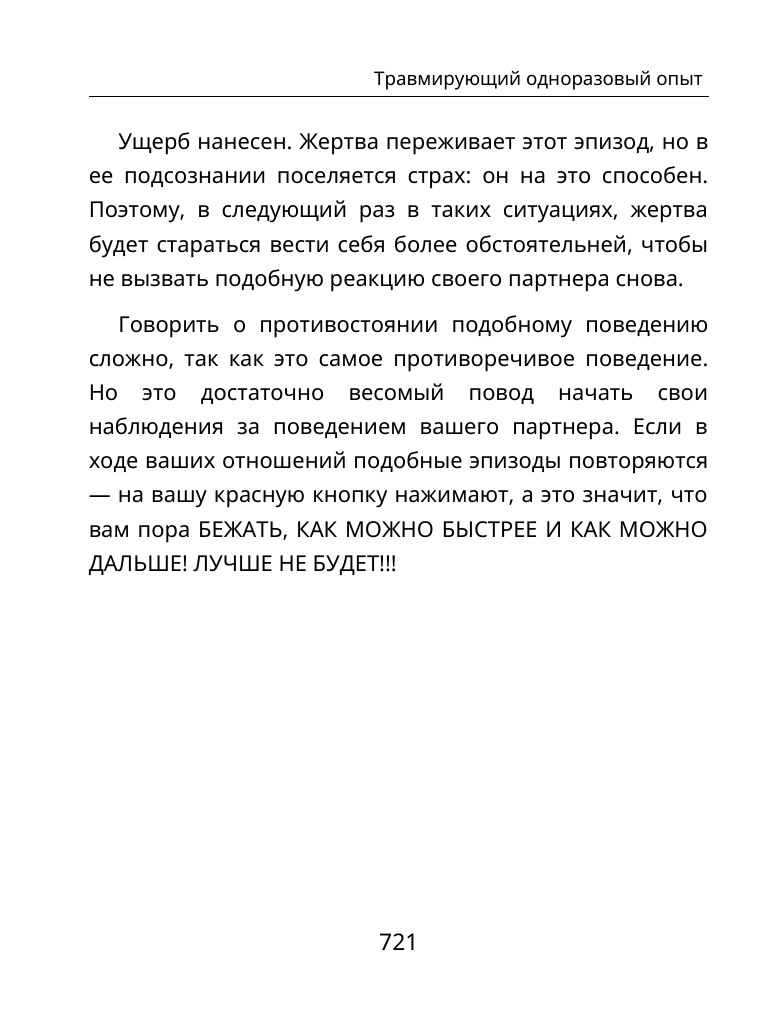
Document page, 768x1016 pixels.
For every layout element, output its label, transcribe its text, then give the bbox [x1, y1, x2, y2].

text Ущерб нанесен. Жертва переживает этот эпизод, но в ее подсознании поселяется страх: он на это способен. Поэтому, в следующий раз в таких ситуациях, жертва будет стараться вести себя более обстоятельней, чтобы не вызвать подобную реакцию своего партнера снова. [88, 126, 709, 292]
text Говорить о противостоянии подобному поведению сложно, так как это самое противоречивое поведение. Но это достаточно весомый повод начать свои наблюдения за поведением вашего партнера. Если в ходе ваших отношений подобные эпизоды повторяются — на вашу красную кнопку нажимают, а это значит, что вам пора БЕЖАТЬ, КАК МОЖНО БЫСТРЕЕ И КАК МОЖНО ДАЛЬШЕ! ЛУЧШЕ НЕ БУДЕТ!!! [88, 309, 709, 578]
